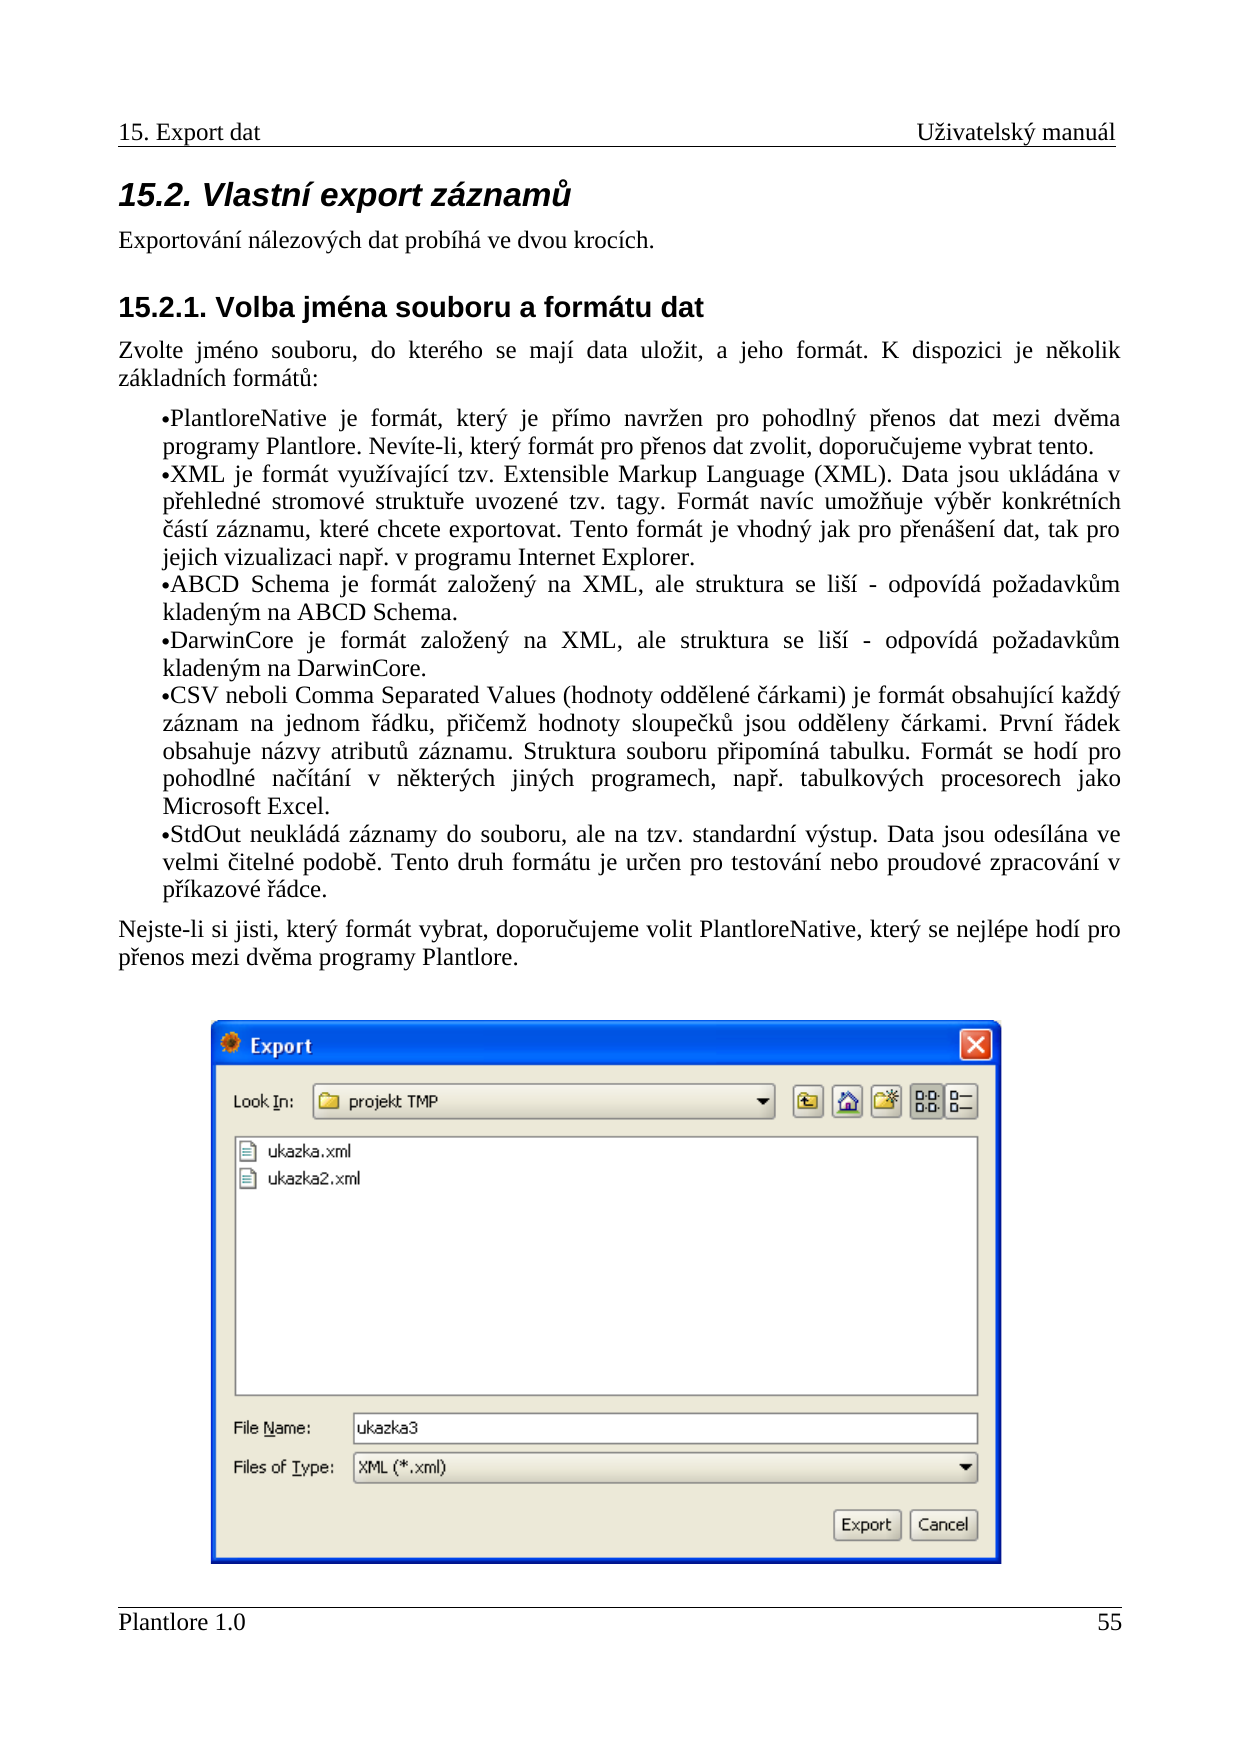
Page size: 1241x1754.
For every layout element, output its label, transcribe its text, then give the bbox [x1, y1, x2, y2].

picture [210, 1020, 1002, 1564]
subtitle 15.2.1. Volba jména souboru a formátu dat [118, 291, 1122, 324]
list XML je formát využívající tzv. Extensible Markup Language (XML). Data jsou ukládána v přehledné stromové struktuře uvozené tzv. tagy. Formát navíc umožňuje výběr konkrétních částí záznamu, které chcete exportovat. Tento formát je vhodný jak pro přenášení dat, tak pro jejich vizualizaci např. v programu Internet Explorer. [162, 460, 1122, 571]
list StdOut neukládá záznamy do souboru, ale na tzv. standardní výstup. Data jsou odesílána ve velmi čitelné podobě. Tento druh formátu je určen pro testování nebo proudové zpracování v příkazové řádce. [162, 820, 1122, 903]
list DarwinCore je formát založený na XML, ale struktura se liší - odpovídá požadavkům kladeným na DarwinCore. [162, 626, 1122, 681]
list ABCD Schema je formát založený na XML, ale struktura se liší - odpovídá požadavkům kladeným na ABCD Schema. [162, 571, 1122, 626]
text Exportování nálezových dat probíhá ve dvou krocích. [118, 226, 1122, 254]
list CSV neboli Comma Separated Values (hodnoty oddělené čárkami) je formát obsahující každý záznam na jednom řádku, přičemž hodnoty sloupečků jsou odděleny čárkami. První řádek obsahuje názvy atributů záznamu. Struktura souboru připomíná tabulku. Formát se hodí pro pohodlné načítání v některých jiných programech, např. tabulkových procesorech jako Microsoft Excel. [162, 681, 1122, 820]
subtitle 15.2. Vlastní export záznamů [118, 176, 1122, 214]
text Zvolte jméno souboru, do kterého se mají data uložit, a jeho formát. K dispozici je několik základních formátů: [118, 336, 1122, 392]
text Nejste-li si jisti, který formát vybrat, doporučujeme volit PlantloreNative, který se nejlépe hodí pro přenos mezi dvěma programy Plantlore. [118, 916, 1122, 971]
list PlantloreNative je formát, který je přímo navržen pro pohodlný přenos dat mezi dvěma programy Plantlore. Nevíte-li, který formát pro přenos dat zvolit, doporučujeme vybrat tento. [162, 404, 1122, 460]
